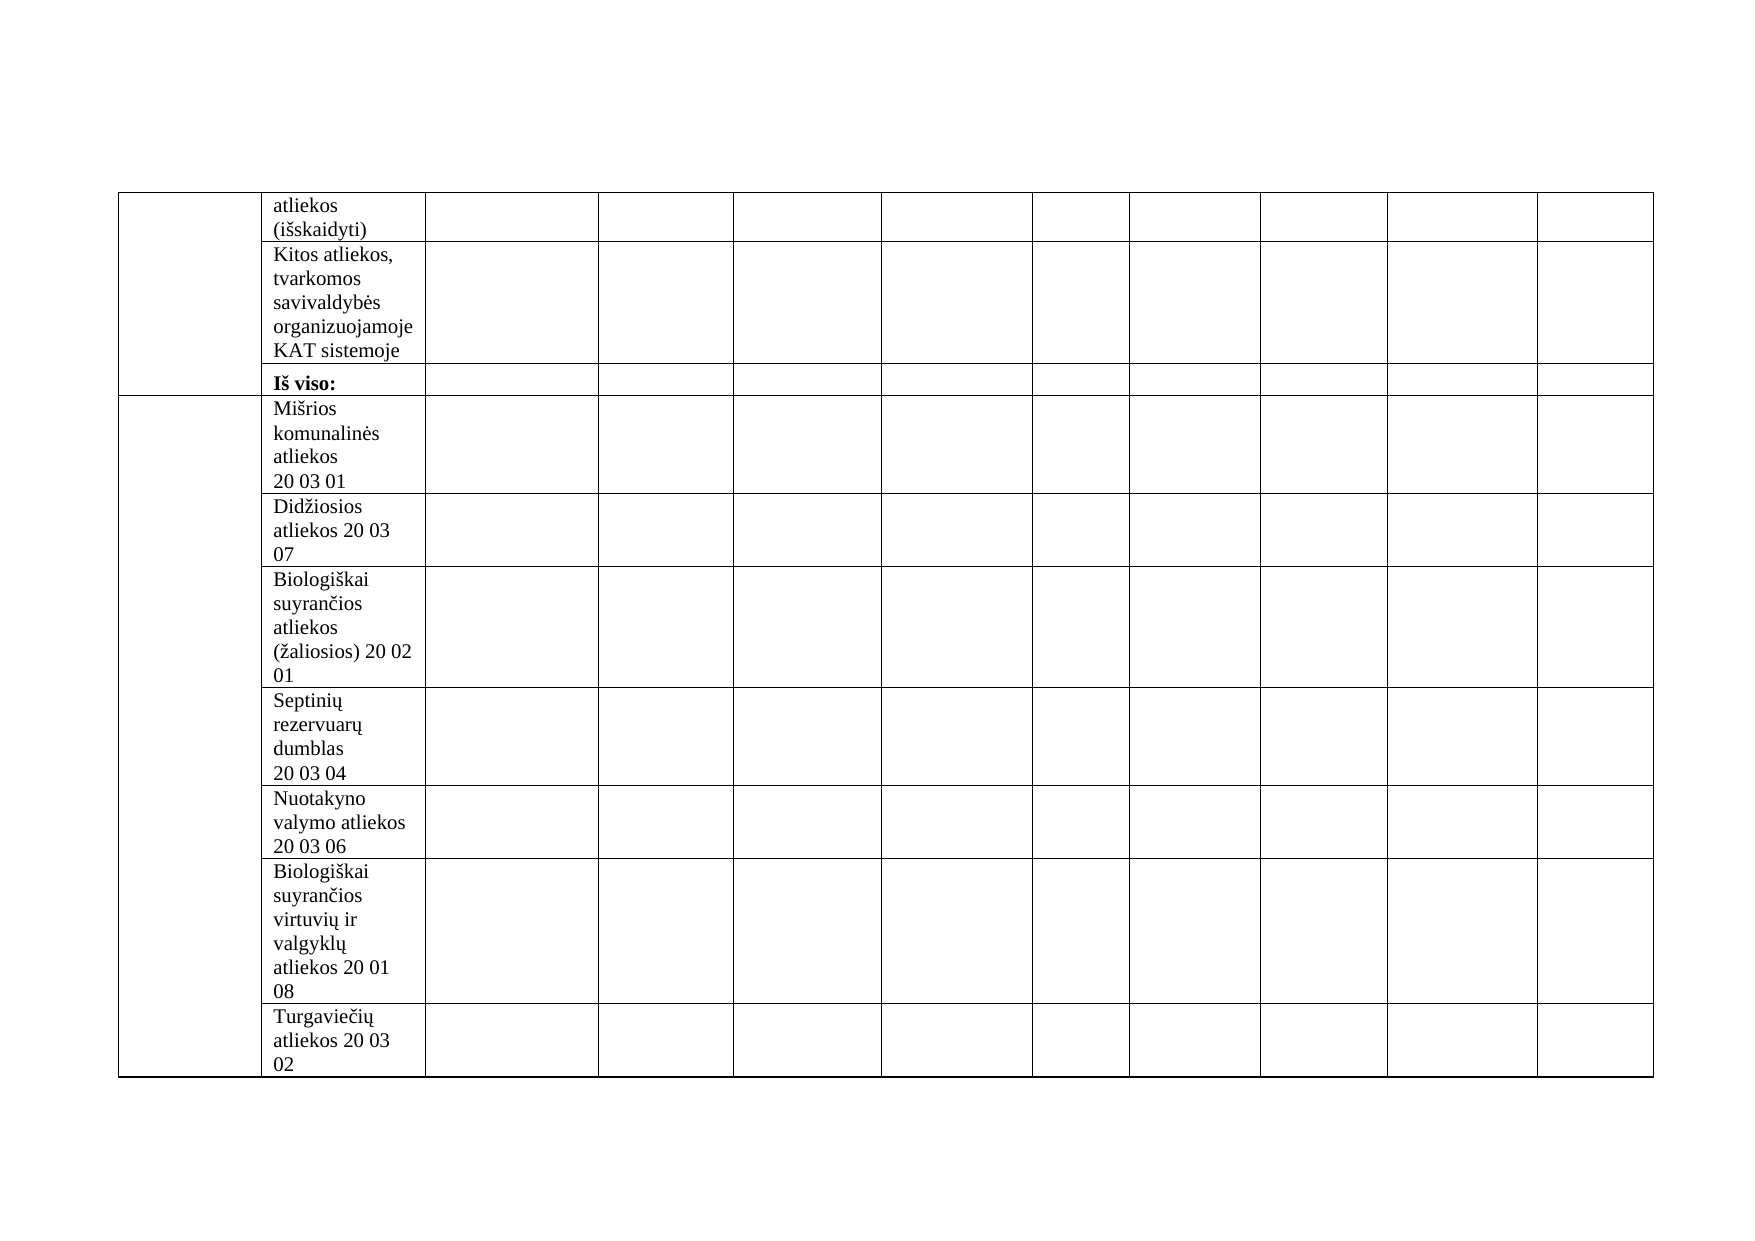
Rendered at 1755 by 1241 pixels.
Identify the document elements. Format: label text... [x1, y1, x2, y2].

table_cell [1538, 494, 1653, 566]
table_cell [1388, 786, 1537, 858]
table_cell [426, 494, 598, 566]
table_cell [1033, 364, 1129, 395]
table_cell [599, 396, 733, 493]
table_cell [734, 242, 881, 362]
table_cell [882, 786, 1032, 858]
table_cell [599, 688, 733, 784]
table_cell [426, 364, 598, 395]
table_cell [734, 859, 881, 1003]
table_cell [1261, 688, 1387, 784]
table_cell [1033, 859, 1129, 1003]
table_cell [1538, 567, 1653, 687]
table_cell [426, 396, 598, 493]
table_cell [734, 364, 881, 395]
table_cell [599, 567, 733, 687]
table_cell [734, 786, 881, 858]
table_cell [426, 859, 598, 1003]
table_cell [426, 688, 598, 784]
table_cell [882, 859, 1032, 1003]
table_cell [1130, 193, 1260, 241]
table_cell [1538, 786, 1653, 858]
table_cell [426, 567, 598, 687]
table_cell [1538, 1004, 1653, 1076]
table_cell Kitos atliekos, tvarkomos savivaldybės organizuojamoje KAT sistemoje [262, 242, 425, 362]
table_cell Mišrios komunalinės atliekos 20 03 01 [262, 396, 425, 493]
table_cell [1130, 688, 1260, 784]
table_cell [1130, 242, 1260, 362]
table_cell [882, 1004, 1032, 1076]
table_cell [734, 193, 881, 241]
table_cell Biologiškai suyrančios virtuvių ir valgyklų atliekos 20 01 08 [262, 859, 425, 1003]
table_cell Biologiškai suyrančios atliekos (žaliosios) 20 02 01 [262, 567, 425, 687]
table_cell Iš viso: [262, 364, 425, 395]
table_cell [1130, 859, 1260, 1003]
table_cell [882, 242, 1032, 362]
table_cell [1538, 193, 1653, 241]
table_cell [1261, 396, 1387, 493]
table_cell [1033, 786, 1129, 858]
table_cell Septinių rezervuarų dumblas 20 03 04 [262, 688, 425, 784]
table_cell [882, 494, 1032, 566]
table_cell [882, 688, 1032, 784]
table_cell [1261, 242, 1387, 362]
table_cell [734, 494, 881, 566]
table_cell [882, 396, 1032, 493]
table_cell Turgaviečių atliekos 20 03 02 [262, 1004, 425, 1076]
table_cell [1388, 1004, 1537, 1076]
table_cell [1261, 567, 1387, 687]
table_cell [734, 396, 881, 493]
table_cell [1388, 859, 1537, 1003]
table_cell [1538, 396, 1653, 493]
table_cell [599, 364, 733, 395]
table_cell [1130, 1004, 1260, 1076]
table_cell Nuotakyno valymo atliekos 20 03 06 [262, 786, 425, 858]
table_cell [1130, 786, 1260, 858]
table_cell [1261, 1004, 1387, 1076]
table_cell [426, 242, 598, 362]
table_cell [1261, 494, 1387, 566]
table_cell [1388, 567, 1537, 687]
table_cell [599, 242, 733, 362]
table_cell [1130, 364, 1260, 395]
table_cell [119, 193, 261, 395]
table_cell [1130, 494, 1260, 566]
table_cell [1130, 567, 1260, 687]
table_cell [1033, 567, 1129, 687]
table_cell [1261, 364, 1387, 395]
table_cell [599, 193, 733, 241]
table_cell [1538, 364, 1653, 395]
table_cell [426, 786, 598, 858]
table_cell [734, 1004, 881, 1076]
table_cell [1033, 193, 1129, 241]
table_cell Didžiosios atliekos 20 03 07 [262, 494, 425, 566]
table_cell [1261, 786, 1387, 858]
table_cell [1388, 494, 1537, 566]
table_cell [1538, 242, 1653, 362]
table_cell [1033, 688, 1129, 784]
table_cell atliekos (išskaidyti) [262, 193, 425, 241]
table_cell [599, 786, 733, 858]
table_cell [882, 364, 1032, 395]
table_cell [599, 1004, 733, 1076]
table_cell [1033, 1004, 1129, 1076]
table_cell [1388, 242, 1537, 362]
table_cell [1388, 688, 1537, 784]
table_cell [734, 567, 881, 687]
table_cell [1033, 494, 1129, 566]
table_cell [882, 193, 1032, 241]
table_cell [426, 193, 598, 241]
table_cell [1388, 364, 1537, 395]
table_cell [1538, 859, 1653, 1003]
table_cell [1388, 396, 1537, 493]
table_cell [599, 494, 733, 566]
table_cell [1261, 859, 1387, 1003]
table_cell [1033, 396, 1129, 493]
table_cell [1130, 396, 1260, 493]
table_cell [1033, 242, 1129, 362]
table_cell [119, 396, 261, 1076]
table_cell [426, 1004, 598, 1076]
table_cell [1261, 193, 1387, 241]
table_cell [1388, 193, 1537, 241]
table_cell [1538, 688, 1653, 784]
table_cell [882, 567, 1032, 687]
table_cell [599, 859, 733, 1003]
table_cell [734, 688, 881, 784]
